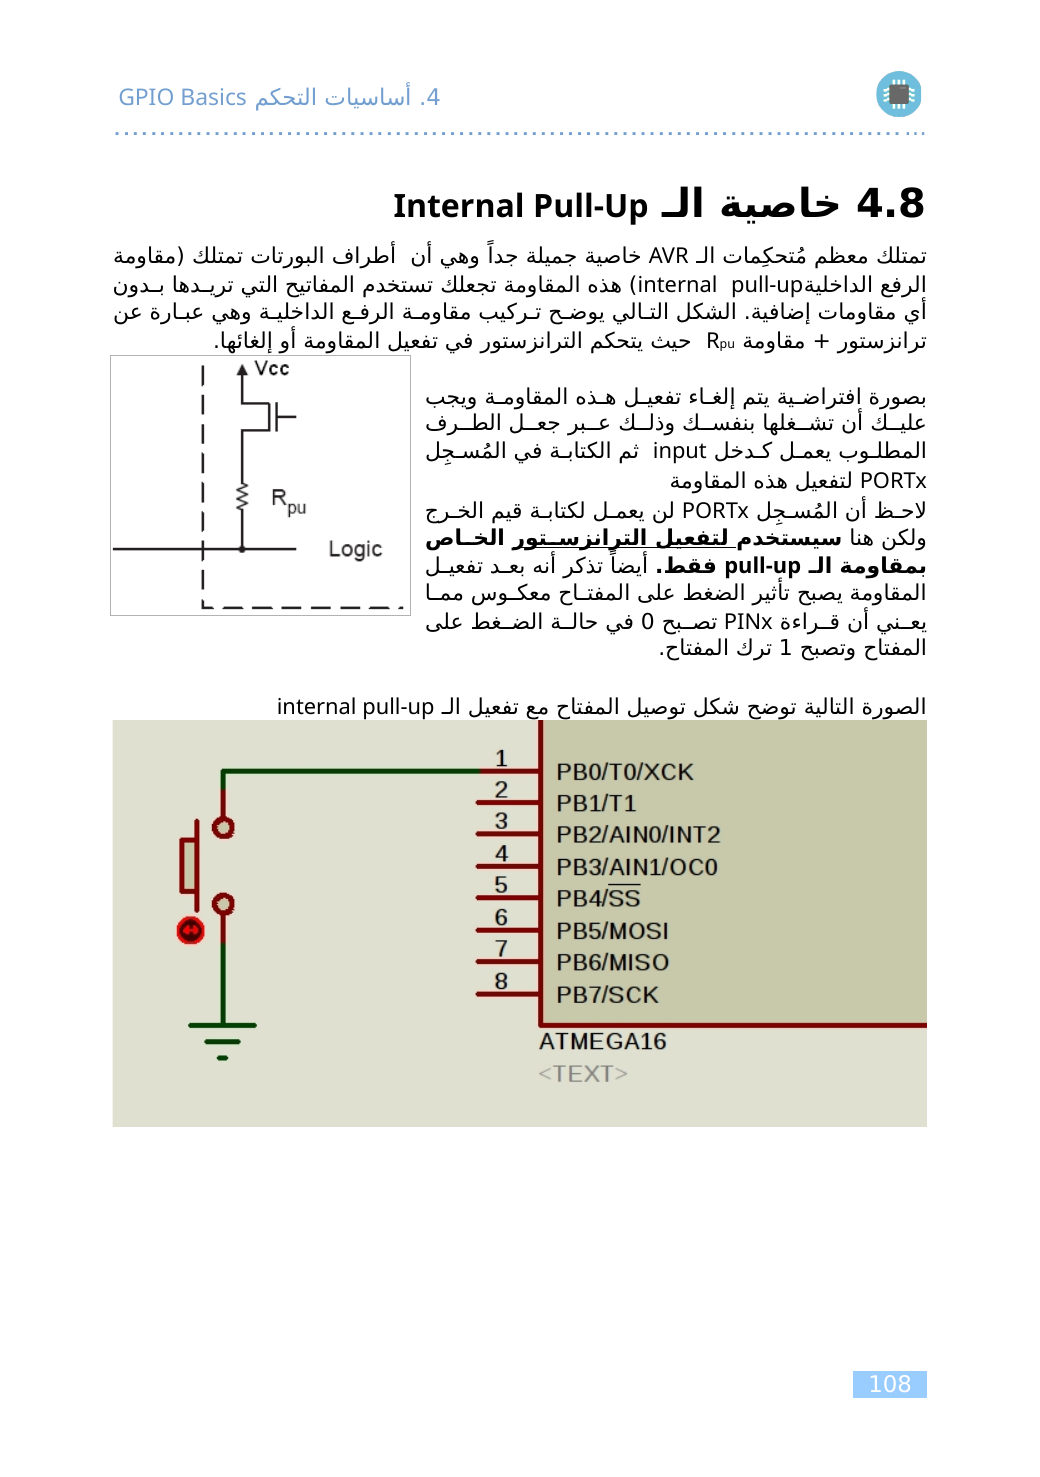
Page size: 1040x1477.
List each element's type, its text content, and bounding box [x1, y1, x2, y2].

text الصورة التالية توضح شكل توصيل المفتاح مع تفعيل الـ internal pull-up [112, 691, 927, 720]
subtitle 4.8 خاصية الـ Internal Pull-Up [112, 181, 927, 227]
picture [112, 720, 927, 1127]
text لاحظ أن المُسجِل PORTx لن يعمل لكتابة قيم الخرج ولكن هنا سيستخدم لتفعيل الترانزستور الخاص بمقاومة الـ pull-up فقط. أيضاً تذكر أنه بعد تفعيل المقاومة يصبح تأثير الضغط على المفتاح معكوس مما يعني أن قراءة PINx تصبح 0 في حالة الضغط على المفتاح وتصبح 1 ترك المفتاح. [112, 495, 927, 661]
picture [112, 357, 407, 613]
text بصورة افتراضية يتم إلغاء تفعيل هذه المقاومة ويجب عليك أن تشغلها بنفسك وذلك عبر جعل الطرف المطلوب يعمل كدخل input ثم الكتابة في المُسجِل PORTx لتفعيل هذه المقاومة [411, 384, 927, 495]
text تمتلك معظم مُتحكِمات الـ AVR خاصية جميلة جداً وهي أن أطراف البورتات تمتلك (مقاومة الرفع الداخليةinternal pull-up) هذه المقاومة تجعلك تستخدم المفاتيح التي تريدها بدون أي مقاومات إضافية. الشكل التالي يوضح تركيب مقاومة الرفع الداخلية وهي عبارة عن ترانزستور + مقاومة Rpu حيث يتحكم الترانزستور في تفعيل المقاومة أو إلغائها. [112, 240, 927, 354]
picture [876, 71, 922, 117]
